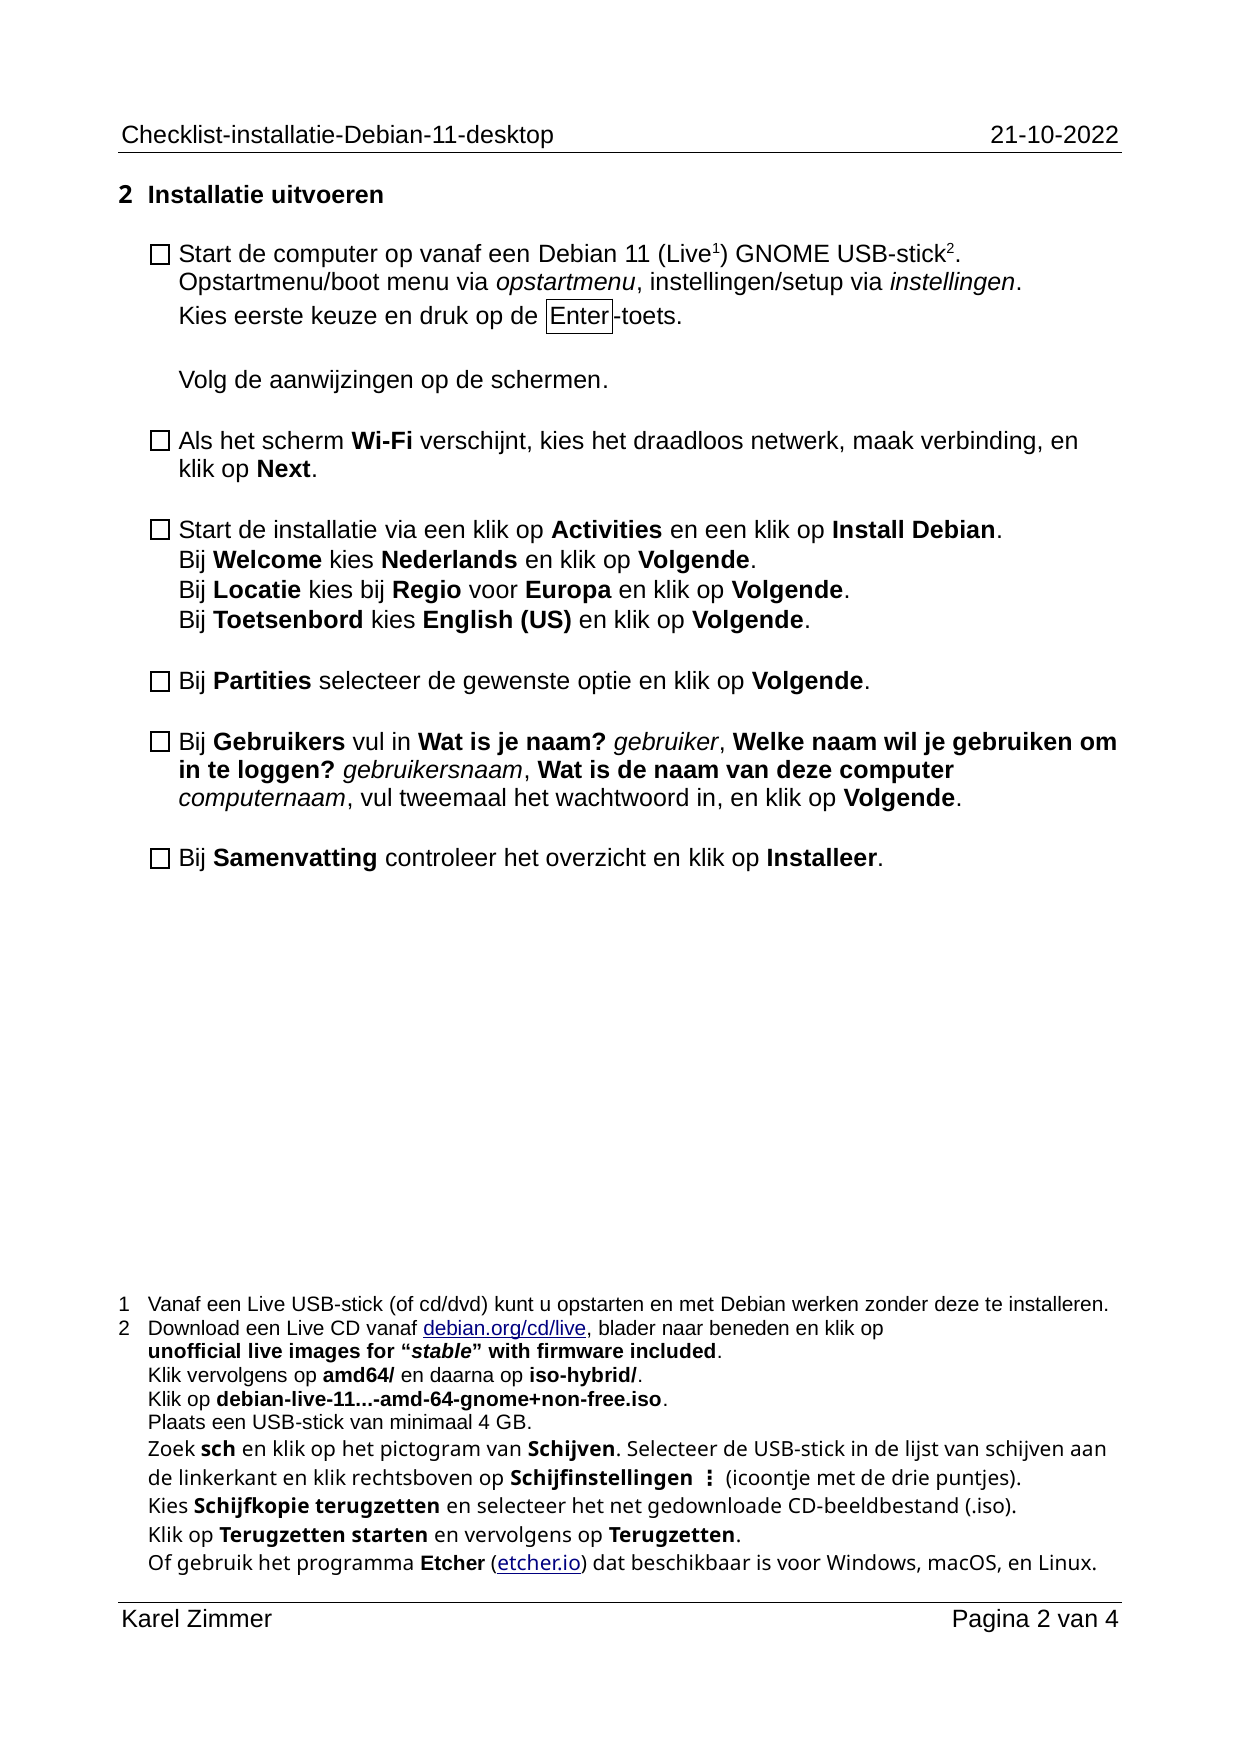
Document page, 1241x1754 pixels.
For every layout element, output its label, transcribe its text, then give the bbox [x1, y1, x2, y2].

table_cell Bij Samenvatting controleer het overzicht en klik op Installeer. [177, 843, 1121, 873]
table_cell Kies eerste keuze en druk op de Enter-toets. [177, 298, 1121, 335]
table_cell [141, 545, 177, 575]
table_cell [141, 843, 177, 873]
table_cell [141, 335, 177, 365]
table_cell Start de installatie via een klik op Activities en een klik op Install Debian. [177, 514, 1121, 545]
table_cell Bij Gebruikers vul in Wat is je naam? gebruiker, Welke naam wil je gebruiken om in te loggen? gebruikersnaam, Wat is de naam van deze computer computernaam, vul tweemaal het wachtwoord in, en klik op Volgende. [177, 727, 1121, 813]
list Installatie uitvoeren [118, 177, 1122, 211]
table_cell [177, 813, 1121, 843]
table_cell Bij Partities selecteer de gewenste optie en klik op Volgende. [177, 666, 1121, 696]
table_cell [141, 514, 177, 545]
table_cell [177, 335, 1121, 365]
table_cell [141, 605, 177, 636]
table_cell Bij Toetsenbord kies English (US) en klik op Volgende. [177, 605, 1121, 636]
table_cell [141, 365, 177, 395]
table_cell Bij Welcome kies Nederlands en klik op Volgende. [177, 545, 1121, 575]
table_cell Bij Locatie kies bij Regio voor Europa en klik op Volgende. [177, 575, 1121, 605]
table_cell [141, 636, 177, 666]
table_cell [177, 395, 1121, 426]
table_cell [141, 666, 177, 696]
table_cell [177, 636, 1121, 666]
table_cell Als het scherm Wi-Fi verschijnt, kies het draadloos netwerk, maak verbinding, en klik op Next. [177, 426, 1121, 484]
table_cell Volg de aanwijzingen op de schermen. [177, 365, 1121, 395]
table_header Start de computer op vanaf een Debian 11 (Live) GNOME USB-stick. Opstartmenu/boot menu via opstartmenu, instellingen/setup via instellingen. [177, 239, 1121, 297]
table_cell [141, 298, 177, 335]
table_cell [177, 484, 1121, 514]
table_cell [141, 426, 177, 484]
table_header [141, 239, 177, 297]
table_cell [141, 395, 177, 426]
table_cell [141, 696, 177, 727]
table_cell [141, 575, 177, 605]
table_cell [141, 484, 177, 514]
table_cell [141, 727, 177, 813]
table_cell [141, 813, 177, 843]
table_cell [177, 696, 1121, 727]
